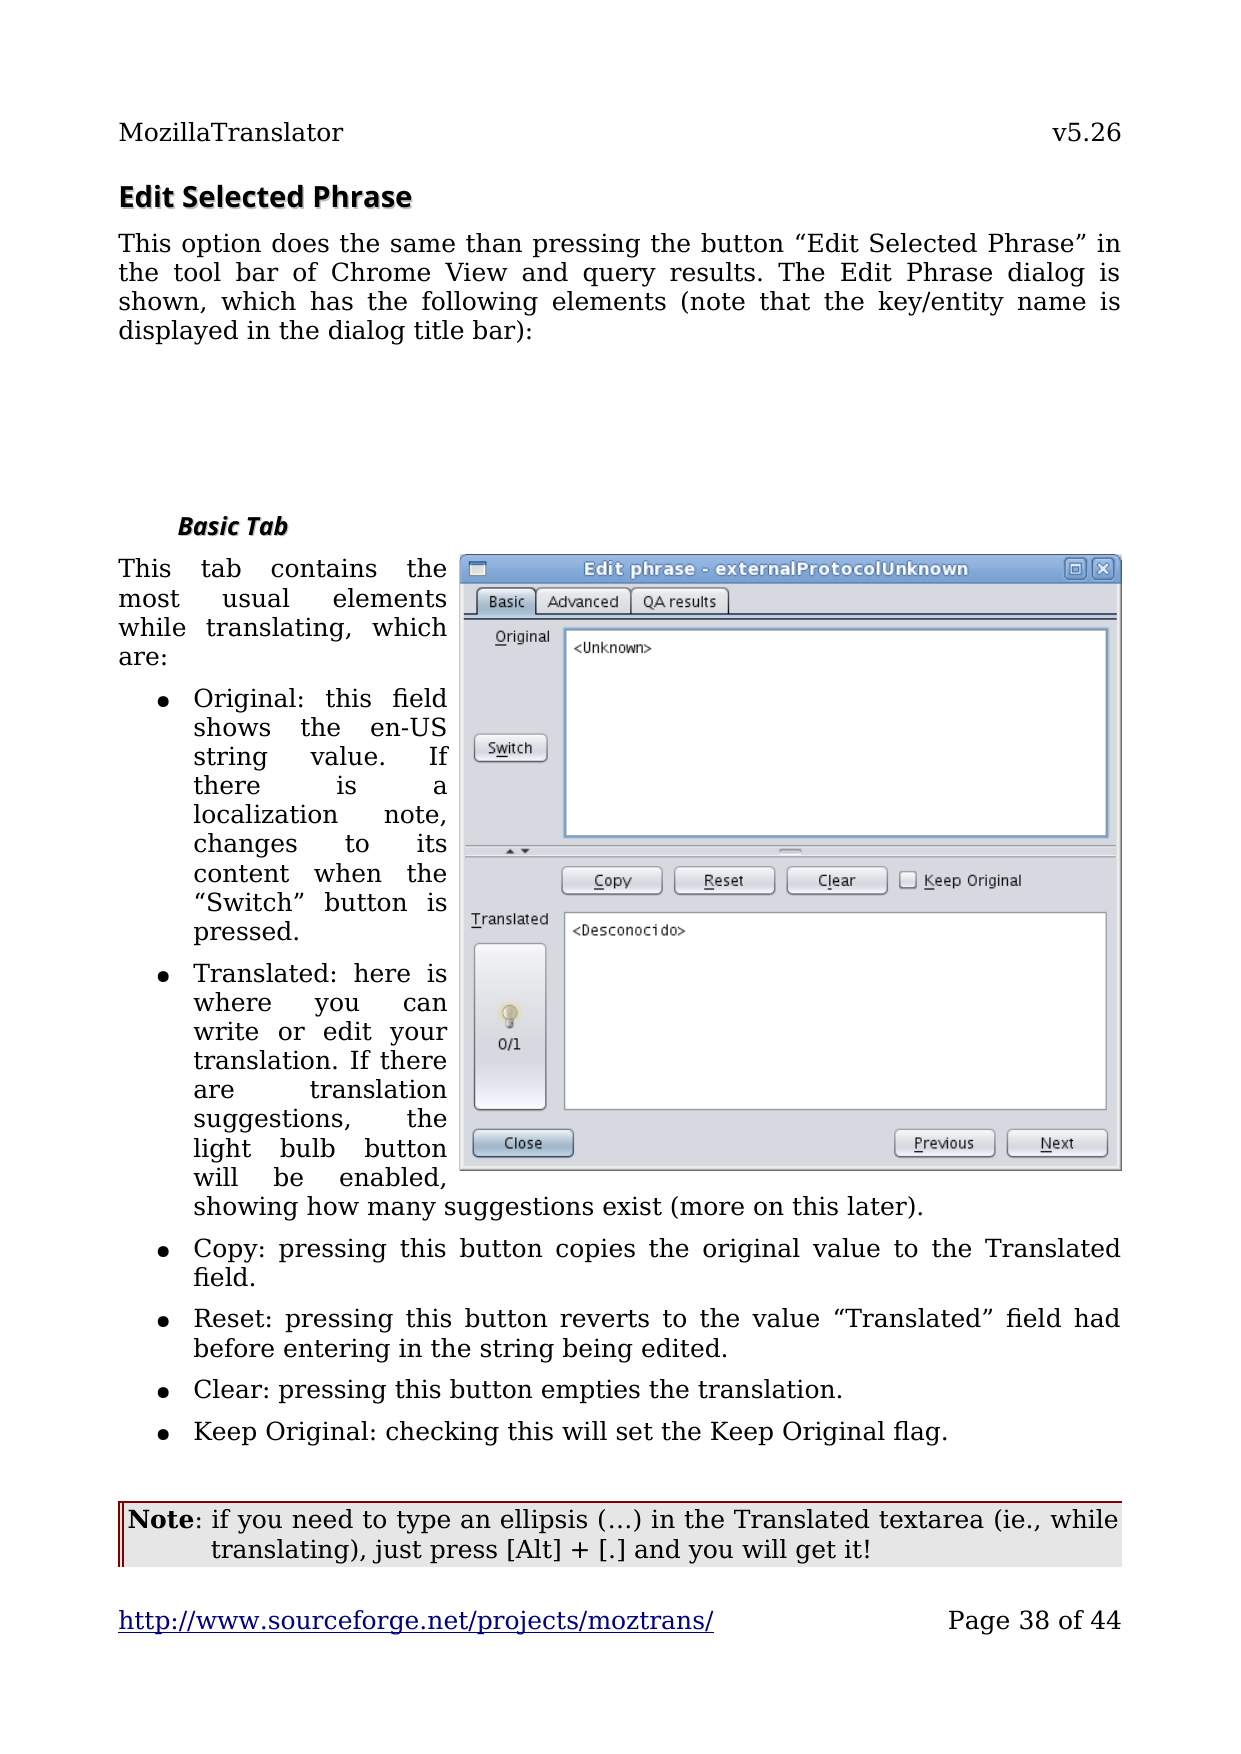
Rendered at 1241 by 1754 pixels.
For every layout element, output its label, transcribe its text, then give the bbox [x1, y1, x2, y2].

text This option does the same than pressing the button “Edit Selected Phrase” in the tool bar of Chrome View and query results. The Edit Phrase dialog is shown, which has the following elements (note that the key/entity name is displayed in the dialog title bar): [118, 229, 1122, 346]
subtitle Copy: pressing this button copies the original value to the Translated field. [156, 1234, 1122, 1292]
picture [459, 554, 1122, 1171]
subtitle Keep Original: checking this will set the Keep Original flag. [156, 1417, 1122, 1446]
text Note: if you need to type an ellipsis (…) in the Translated textarea (ie., while translating), just press [Alt] + [.] and you will get it! [124, 1503, 1122, 1567]
text This tab contains the most usual elements while translating, which are: [118, 555, 459, 671]
subtitle Basic Tab [177, 508, 1122, 542]
subtitle Original: this field shows the en-US string value. If there is a localization note, changes to its content when the “Switch” button is pressed. [156, 684, 459, 946]
subtitle Reset: pressing this button reverts to the value “Translated” field had before entering in the string being edited. [156, 1305, 1122, 1363]
subtitle Translated: here is where you can write or edit your translation. If there are translation suggestions, the light bulb button will be enabled, showing how many suggestions exist (more on this later). [156, 959, 1122, 1221]
subtitle Clear: pressing this button empties the translation. [156, 1376, 1122, 1405]
subtitle Edit Selected Phrase [118, 177, 1122, 216]
